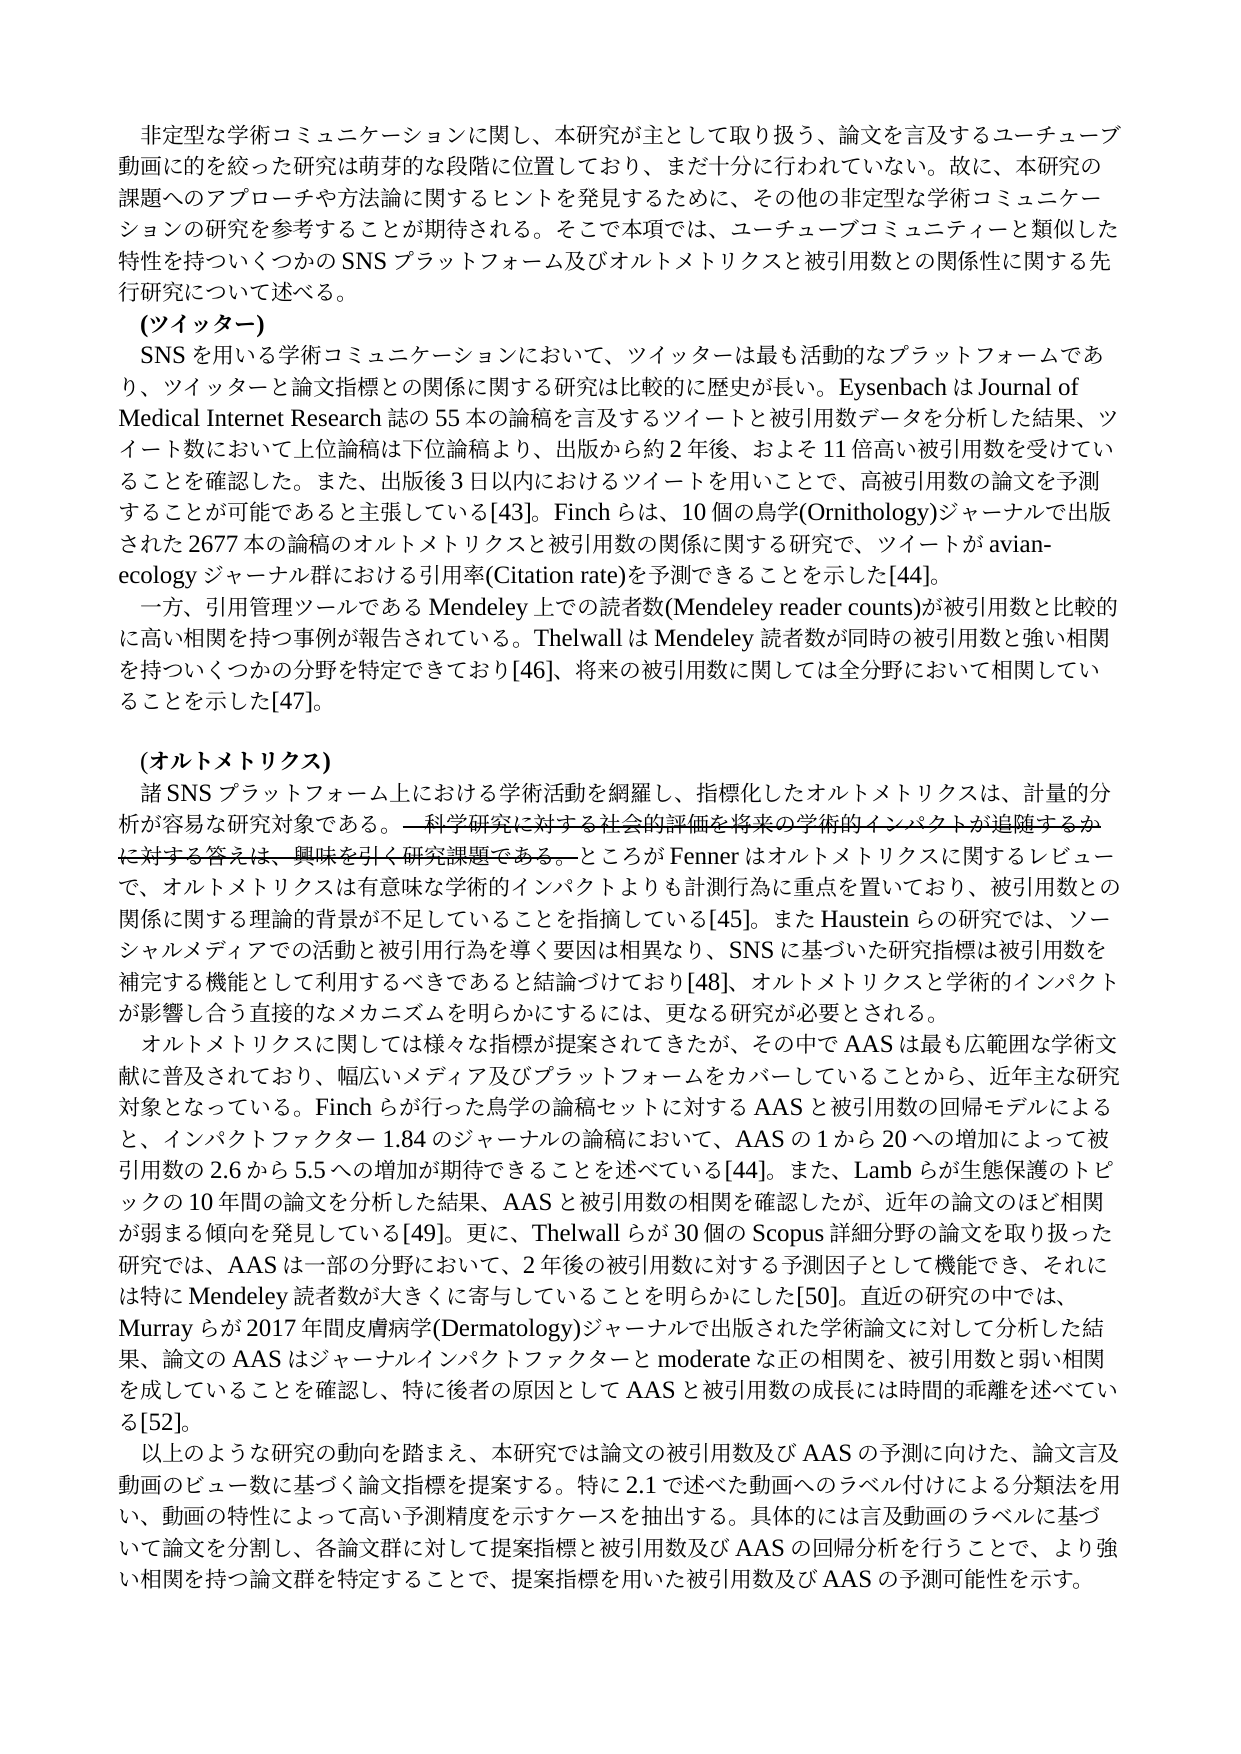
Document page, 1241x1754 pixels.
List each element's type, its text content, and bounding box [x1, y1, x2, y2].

text 非定型な学術コミュニケーションに関し、本研究が主として取り扱う、論文を言及するユーチューブ動画に的を絞った研究は萌芽的な段階に位置しており、まだ十分に行われていない。故に、本研究の課題へのアプローチや方法論に関するヒントを発見するために、その他の非定型な学術コミュニケーションの研究を参考することが期待される。そこで本項では、ユーチューブコミュニティーと類似した特性を持ついくつかのSNSプラットフォーム及びオルトメトリクスと被引用数との関係性に関する先行研究について述べる。 [118, 118, 1122, 307]
text 一方、引用管理ツールであるMendeley上での読者数(Mendeley reader counts)が被引用数と比較的に高い相関を持つ事例が報告されている。ThelwallはMendeley 読者数が同時の被引用数と強い相関を持ついくつかの分野を特定できており[46]、将来の被引用数に関しては全分野において相関していることを示した[47]。 [118, 590, 1122, 716]
text 諸SNSプラットフォーム上における学術活動を網羅し、指標化したオルトメトリクスは、計量的分析が容易な研究対象である。 科学研究に対する社会的評価を将来の学術的インパクトが追随するかに対する答えは、興味を引く研究課題である。ところがFennerはオルトメトリクスに関するレビューで、オルトメトリクスは有意味な学術的インパクトよりも計測行為に重点を置いており、被引用数との関係に関する理論的背景が不足していることを指摘している[45]。またHausteinらの研究では、ソーシャルメディアでの活動と被引用行為を導く要因は相異なり、SNSに基づいた研究指標は被引用数を補完する機能として利用するべきであると結論づけており[48]、オルトメトリクスと学術的インパクトが影響し合う直接的なメカニズムを明らかにするには、更なる研究が必要とされる。 [118, 776, 1122, 1028]
text SNSを用いる学術コミュニケーションにおいて、ツイッターは最も活動的なプラットフォームであり、ツイッターと論文指標との関係に関する研究は比較的に歴史が長い。EysenbachはJournal of Medical Internet Research誌の55本の論稿を言及するツイートと被引用数データを分析した結果、ツイート数において上位論稿は下位論稿より、出版から約2年後、およそ11倍高い被引用数を受けていることを確認した。また、出版後3日以内におけるツイートを用いことで、高被引用数の論文を予測することが可能であると主張している[43]。Finchらは、10個の鳥学(Ornithology)ジャーナルで出版された2677本の論稿のオルトメトリクスと被引用数の関係に関する研究で、ツイートがavian-ecologyジャーナル群における引用率(Citation rate)を予測できることを示した[44]。 [118, 338, 1122, 590]
text (オルトメトリクス) [118, 744, 1122, 776]
text オルトメトリクスに関しては様々な指標が提案されてきたが、その中でAASは最も広範囲な学術文献に普及されており、幅広いメディア及びプラットフォームをカバーしていることから、近年主な研究対象となっている。Finchらが行った鳥学の論稿セットに対するAASと被引用数の回帰モデルによると、インパクトファクター1.84のジャーナルの論稿において、AASの1から20への増加によって被引用数の2.6から5.5への増加が期待できることを述べている[44]。また、Lambらが生態保護のトピックの10年間の論文を分析した結果、AASと被引用数の相関を確認したが、近年の論文のほど相関が弱まる傾向を発見している[49]。更に、Thelwallらが30個のScopus詳細分野の論文を取り扱った研究では、AASは一部の分野において、2年後の被引用数に対する予測因子として機能でき、それには特にMendeley読者数が大きくに寄与していることを明らかにした[50]。直近の研究の中では、Murrayらが2017年間皮膚病学(Dermatology)ジャーナルで出版された学術論文に対して分析した結果、論文のAASはジャーナルインパクトファクターとmoderateな正の相関を、被引用数と弱い相関を成していることを確認し、特に後者の原因としてAASと被引用数の成長には時間的乖離を述べている[52]。 [118, 1028, 1122, 1437]
text 以上のような研究の動向を踏まえ、本研究では論文の被引用数及びAASの予測に向けた、論文言及動画のビュー数に基づく論文指標を提案する。特に2.1で述べた動画へのラベル付けによる分類法を用い、動画の特性によって高い予測精度を示すケースを抽出する。具体的には言及動画のラベルに基づいて論文を分割し、各論文群に対して提案指標と被引用数及びAASの回帰分析を行うことで、より強い相関を持つ論文群を特定することで、提案指標を用いた被引用数及びAASの予測可能性を示す。 [118, 1437, 1122, 1594]
text (ツイッター) [118, 307, 1122, 338]
